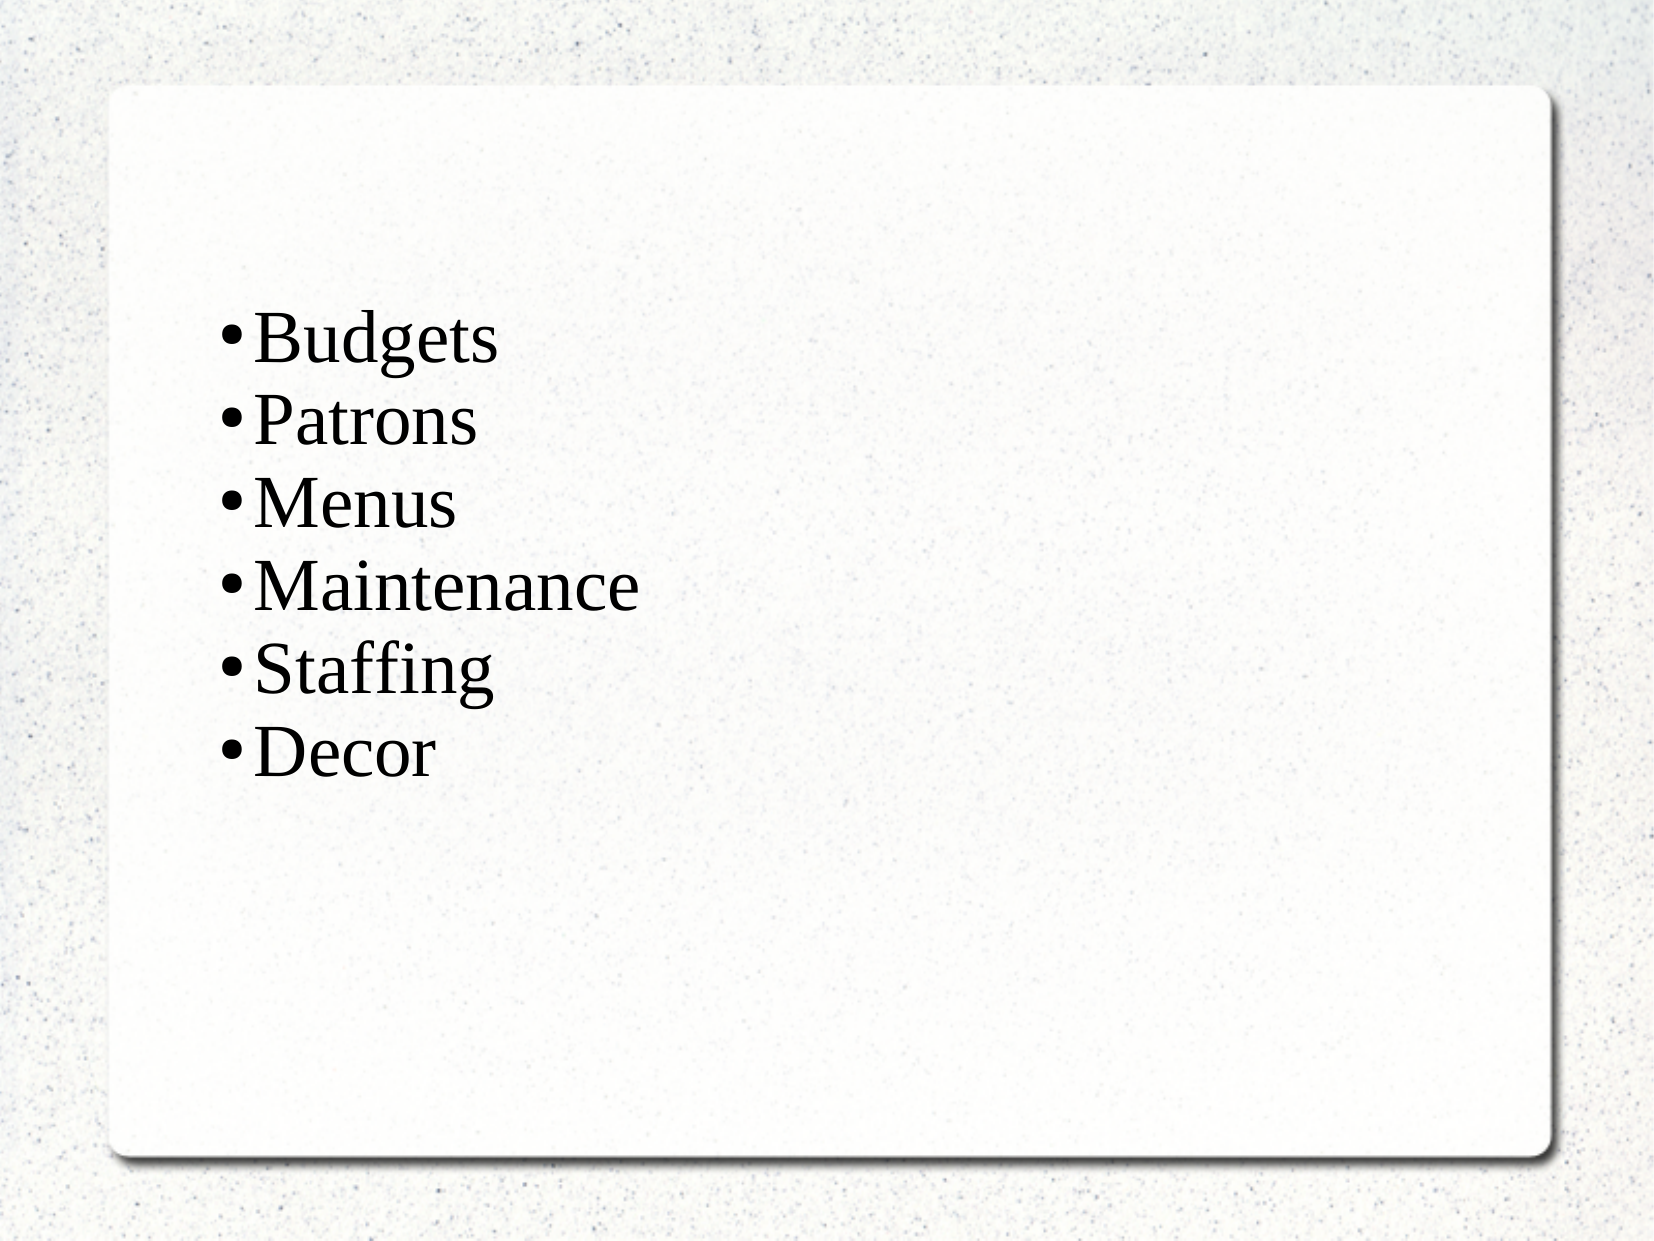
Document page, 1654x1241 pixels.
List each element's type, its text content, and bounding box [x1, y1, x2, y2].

subtitle Budgets Patrons Menus Maintenance Staffing Decor [147, 295, 1506, 945]
picture [0, 0, 1654, 1241]
